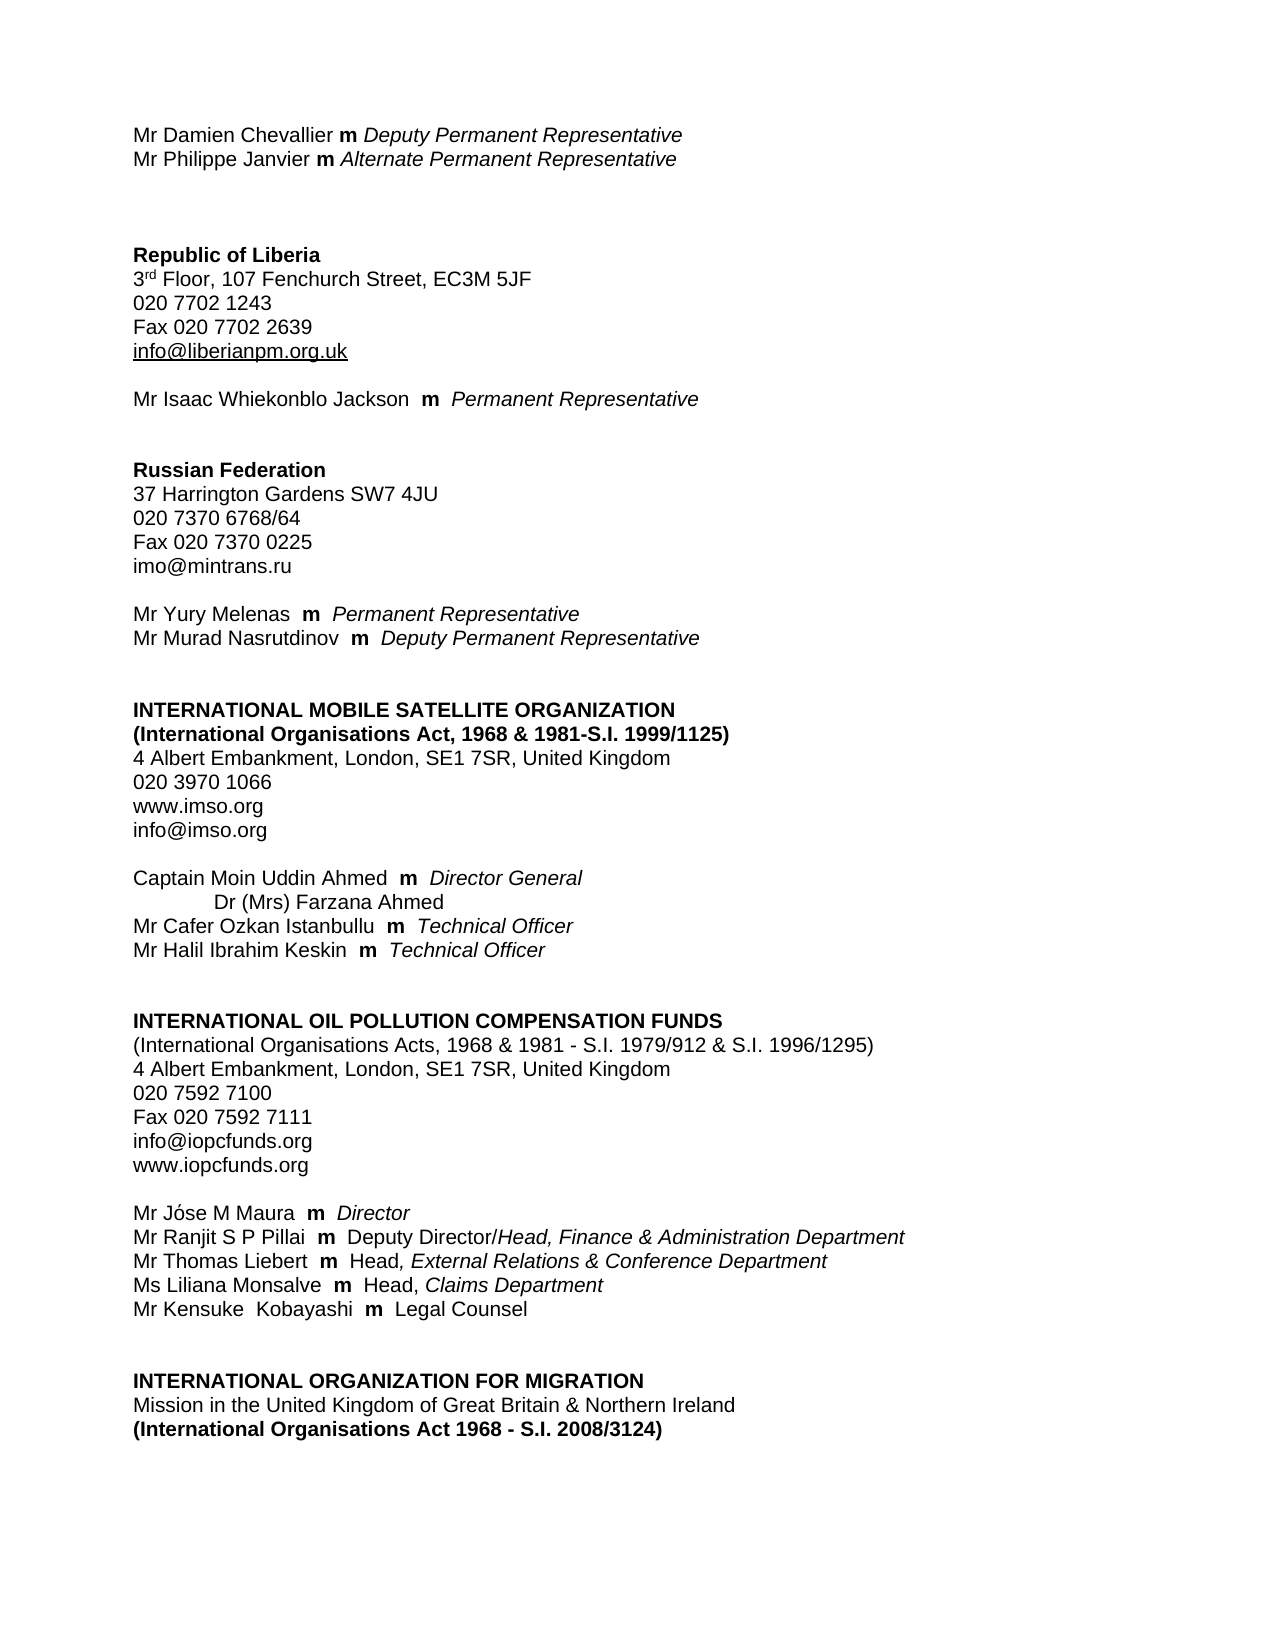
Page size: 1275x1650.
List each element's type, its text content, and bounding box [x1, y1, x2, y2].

text Ms Liliana Monsalve m Head, Claims Department [133, 1273, 1081, 1297]
text 020 3970 1066 [133, 770, 1181, 794]
text imo@mintrans.ru [133, 554, 1181, 578]
text Mr Kensuke Kobayashi m Legal Counsel [133, 1297, 1081, 1321]
text INTERNATIONAL MOBILE SATELLITE ORGANIZATION [133, 698, 1181, 722]
text Fax 020 7592 7111 [133, 1105, 1181, 1129]
text Fax 020 7370 0225 [133, 530, 1181, 554]
text Russian Federation [133, 458, 1181, 482]
text Fax 020 7702 2639 [133, 314, 1181, 338]
subtitle Republic of Liberia [133, 243, 1181, 267]
text Mr Ranjit S P Pillai m Deputy Director/Head, Finance & Administration Department [133, 1225, 1081, 1249]
text 020 7702 1243 [133, 291, 1181, 314]
text www.iopcfunds.org [133, 1153, 1181, 1177]
text Mr Isaac Whiekonblo Jackson m Permanent Representative [133, 386, 1181, 410]
text (International Organisations Acts, 1968 & 1981 - S.I. 1979/912 & S.I. 1996/1295) [133, 1033, 1181, 1057]
text Mr Murad Nasrutdinov m Deputy Permanent Representative [133, 626, 1181, 650]
text Captain Moin Uddin Ahmed m Director General [133, 866, 1181, 889]
text 020 7370 6768/64 [133, 506, 1181, 530]
text info@liberianpm.org.uk [133, 338, 1181, 362]
text Mr Philippe Janvier m Alternate Permanent Representative [133, 147, 1181, 171]
text Mr Yury Melenas m Permanent Representative [133, 602, 1181, 626]
text Dr (Mrs) Farzana Ahmed [133, 889, 1181, 913]
text 3rd Floor, 107 Fenchurch Street, EC3M 5JF [133, 267, 1181, 291]
text INTERNATIONAL OIL POLLUTION COMPENSATION FUNDS [133, 1009, 1181, 1033]
text 020 7592 7100 [133, 1081, 1181, 1105]
text info@imso.org [133, 818, 1181, 842]
text info@iopcfunds.org [133, 1129, 1181, 1153]
text 4 Albert Embankment, London, SE1 7SR, United Kingdom [133, 746, 1181, 770]
text 4 Albert Embankment, London, SE1 7SR, United Kingdom [133, 1057, 1181, 1081]
text 37 Harrington Gardens SW7 4JU [133, 482, 1181, 506]
text Mission in the United Kingdom of Great Britain & Northern Ireland [133, 1393, 1181, 1417]
text Mr Cafer Ozkan Istanbullu m Technical Officer [133, 913, 1181, 937]
text (International Organisations Act, 1968 & 1981-S.I. 1999/1125) [133, 722, 1181, 746]
text www.imso.org [133, 794, 1181, 818]
text (International Organisations Act 1968 - S.I. 2008/3124) [133, 1417, 1181, 1441]
text Mr Halil Ibrahim Keskin m Technical Officer [133, 937, 1181, 961]
text Mr Damien Chevallier m Deputy Permanent Representative [133, 123, 1181, 147]
text INTERNATIONAL ORGANIZATION FOR MIGRATION [133, 1369, 1181, 1393]
text Mr Thomas Liebert m Head, External Relations & Conference Department [133, 1249, 1081, 1273]
text Mr Jόse M Maura m Director [133, 1201, 1081, 1225]
